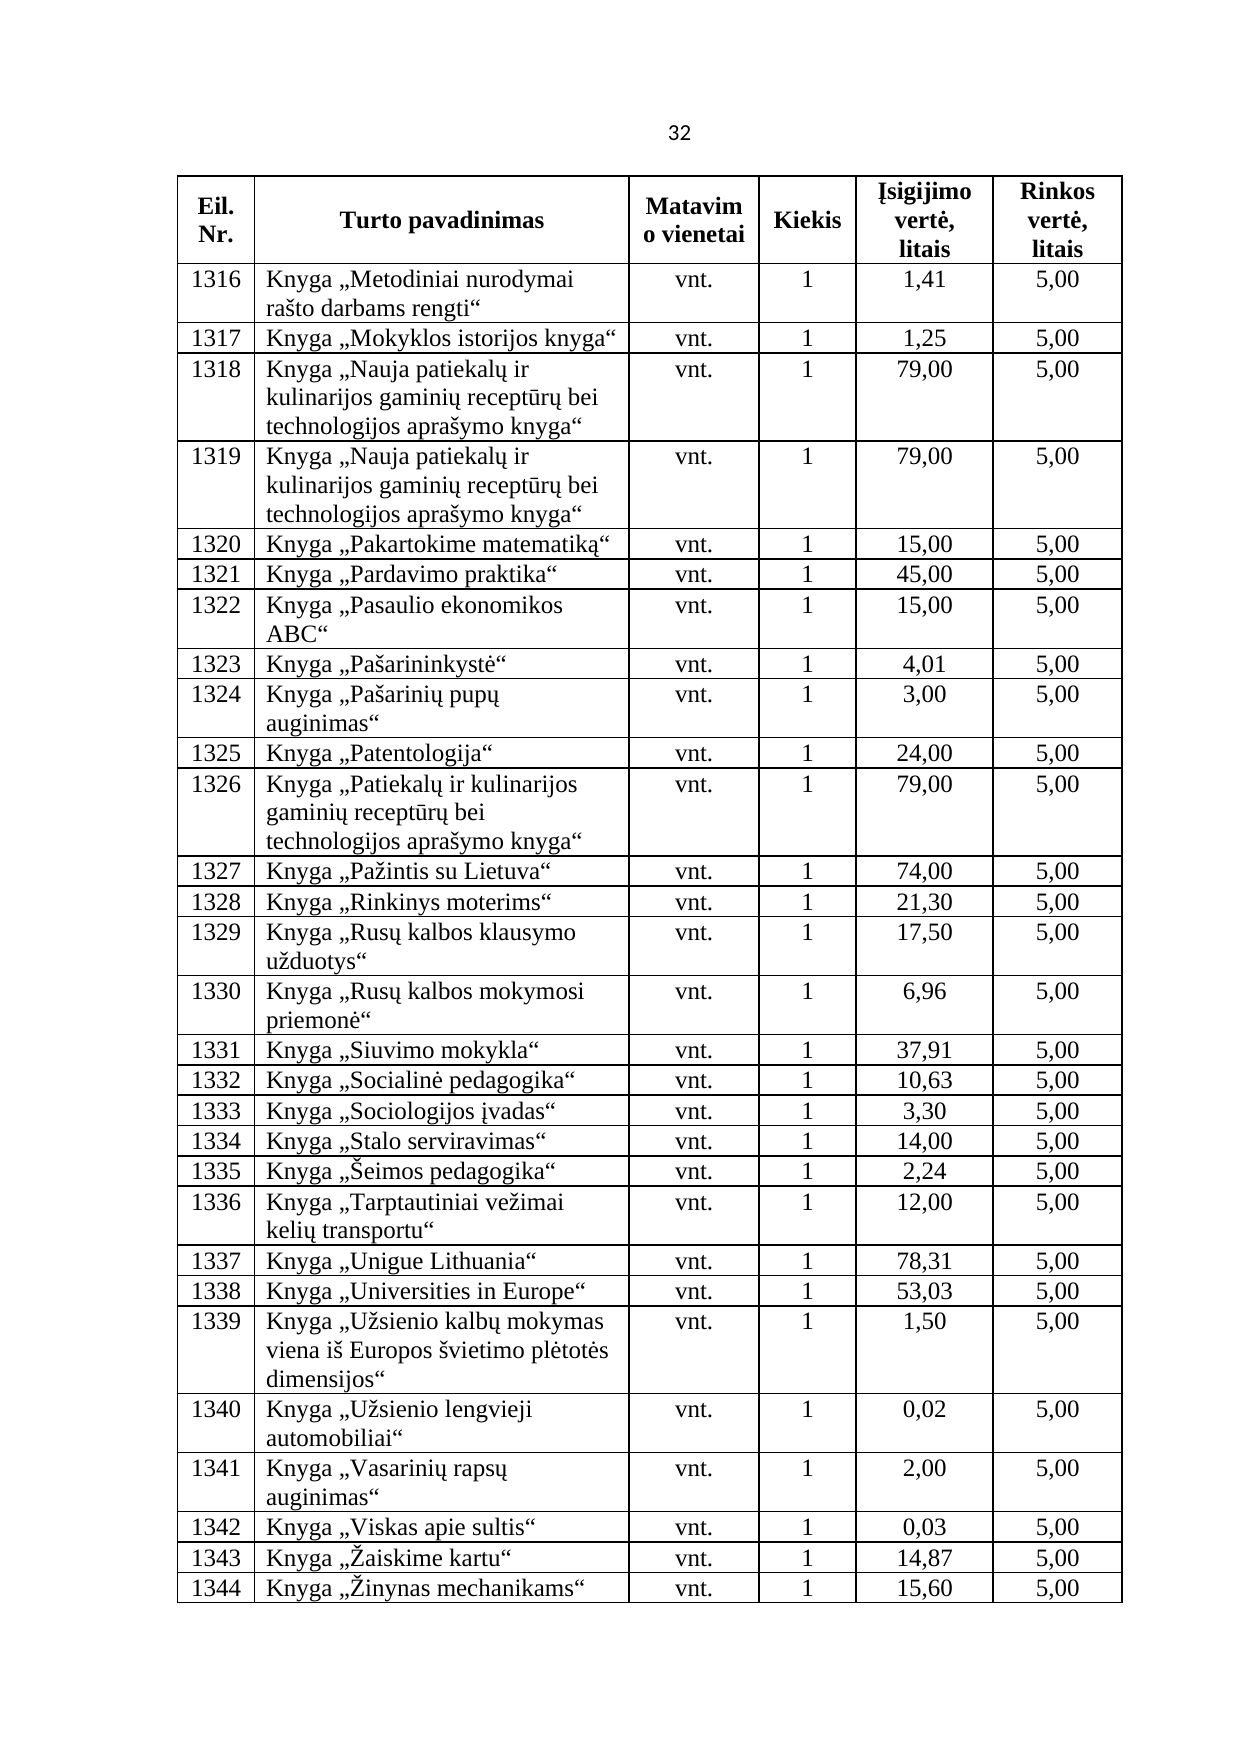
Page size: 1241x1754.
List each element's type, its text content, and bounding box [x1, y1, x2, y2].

table_cell 1333 [178, 1096, 254, 1124]
table_cell 14,87 [857, 1543, 992, 1571]
table_cell vnt. [630, 738, 758, 767]
table_cell 1344 [178, 1573, 254, 1602]
table_cell vnt. [630, 857, 758, 885]
table_cell Knyga „Rinkinys moterims“ [255, 887, 628, 916]
table_cell 1 [760, 1394, 855, 1452]
table_cell vnt. [630, 1187, 758, 1244]
table_cell 3,00 [857, 679, 992, 737]
table_cell 1323 [178, 649, 254, 678]
table_cell Knyga „Pašarininkystė“ [255, 649, 628, 678]
table_cell Knyga „Unigue Lithuania“ [255, 1246, 628, 1274]
table_cell Knyga „Patiekalų ir kulinarijos gaminių receptūrų bei technologijos aprašymo knyga“ [255, 769, 628, 855]
table_cell vnt. [630, 649, 758, 678]
table_cell 1 [760, 738, 855, 767]
table_cell vnt. [630, 1066, 758, 1094]
table_cell 1 [760, 1066, 855, 1094]
table_cell vnt. [630, 590, 758, 647]
table_cell 1336 [178, 1187, 254, 1244]
table_cell 5,00 [994, 887, 1121, 916]
table_cell 1 [760, 976, 855, 1034]
table_cell 1321 [178, 560, 254, 588]
table_cell 1335 [178, 1157, 254, 1185]
table_cell 15,00 [857, 529, 992, 558]
table_cell Knyga „Universities in Europe“ [255, 1276, 628, 1305]
table_cell 0,03 [857, 1512, 992, 1541]
table_cell 14,00 [857, 1126, 992, 1155]
table_cell 5,00 [994, 1035, 1121, 1064]
table_cell Knyga „Pašarinių pupų auginimas“ [255, 679, 628, 737]
table_cell 5,00 [994, 649, 1121, 678]
table_cell vnt. [630, 354, 758, 440]
table_cell 1325 [178, 738, 254, 767]
table_cell 17,50 [857, 917, 992, 974]
table_cell vnt. [630, 1512, 758, 1541]
table_cell 1 [760, 1187, 855, 1244]
table_cell 1340 [178, 1394, 254, 1452]
table_cell vnt. [630, 1035, 758, 1064]
table_cell vnt. [630, 1157, 758, 1185]
table_cell Knyga „Mokyklos istorijos knyga“ [255, 323, 628, 352]
table_cell Knyga „Siuvimo mokykla“ [255, 1035, 628, 1064]
table_cell 1342 [178, 1512, 254, 1541]
table_cell Knyga „Tarptautiniai vežimai kelių transportu“ [255, 1187, 628, 1244]
table_cell 1326 [178, 769, 254, 855]
table_cell 12,00 [857, 1187, 992, 1244]
table_cell 5,00 [994, 529, 1121, 558]
table_cell 1317 [178, 323, 254, 352]
table_cell 2,00 [857, 1453, 992, 1511]
table_header Turto pavadinimas [255, 177, 628, 263]
table_cell 1 [760, 1157, 855, 1185]
table_cell 1 [760, 769, 855, 855]
table_cell 1330 [178, 976, 254, 1034]
table_cell vnt. [630, 1573, 758, 1602]
table_cell Knyga „Patentologija“ [255, 738, 628, 767]
table_header Įsigijimo vertė, litais [857, 177, 992, 263]
table_cell vnt. [630, 1246, 758, 1274]
table_cell Knyga „Pakartokime matematiką“ [255, 529, 628, 558]
table_cell Knyga „Pardavimo praktika“ [255, 560, 628, 588]
table_cell 1 [760, 1246, 855, 1274]
table_cell 5,00 [994, 769, 1121, 855]
table_cell 21,30 [857, 887, 992, 916]
table_cell 1329 [178, 917, 254, 974]
table_cell 5,00 [994, 560, 1121, 588]
table_cell 5,00 [994, 1512, 1121, 1541]
table_cell 5,00 [994, 1394, 1121, 1452]
table_cell 5,00 [994, 442, 1121, 528]
table_cell 1327 [178, 857, 254, 885]
table_cell vnt. [630, 323, 758, 352]
table_cell vnt. [630, 1307, 758, 1393]
table_cell 24,00 [857, 738, 992, 767]
table_cell Knyga „Šeimos pedagogika“ [255, 1157, 628, 1185]
table_cell 5,00 [994, 1307, 1121, 1393]
table_cell 1337 [178, 1246, 254, 1274]
table_cell 1 [760, 649, 855, 678]
table_cell Knyga „Viskas apie sultis“ [255, 1512, 628, 1541]
table_cell 1 [760, 1307, 855, 1393]
table_cell vnt. [630, 560, 758, 588]
table_cell vnt. [630, 1543, 758, 1571]
table_cell 3,30 [857, 1096, 992, 1124]
table_cell 1 [760, 887, 855, 916]
table_cell 1319 [178, 442, 254, 528]
table_cell 1320 [178, 529, 254, 558]
table_cell Knyga „Pažintis su Lietuva“ [255, 857, 628, 885]
table_cell 1 [760, 679, 855, 737]
table_cell 5,00 [994, 1276, 1121, 1305]
table_cell Knyga „Nauja patiekalų ir kulinarijos gaminių receptūrų bei technologijos aprašymo knyga“ [255, 442, 628, 528]
table_cell 1 [760, 1096, 855, 1124]
table_cell 1341 [178, 1453, 254, 1511]
table_cell vnt. [630, 769, 758, 855]
table_cell vnt. [630, 976, 758, 1034]
table_header Rinkos vertė, litais [994, 177, 1121, 263]
table_cell 79,00 [857, 354, 992, 440]
table_cell 5,00 [994, 1573, 1121, 1602]
table_cell Knyga „Užsienio kalbų mokymas viena iš Europos švietimo plėtotės dimensijos“ [255, 1307, 628, 1393]
table_cell 0,02 [857, 1394, 992, 1452]
table_cell 5,00 [994, 976, 1121, 1034]
table_cell 1334 [178, 1126, 254, 1155]
table_cell 1343 [178, 1543, 254, 1571]
table_cell 5,00 [994, 1453, 1121, 1511]
table_cell 5,00 [994, 917, 1121, 974]
table_cell Knyga „Žinynas mechanikams“ [255, 1573, 628, 1602]
table_cell vnt. [630, 1096, 758, 1124]
table_cell 45,00 [857, 560, 992, 588]
table_cell 5,00 [994, 738, 1121, 767]
table_cell 1 [760, 323, 855, 352]
table_cell vnt. [630, 442, 758, 528]
table_cell Knyga „Stalo serviravimas“ [255, 1126, 628, 1155]
table_cell 5,00 [994, 1543, 1121, 1571]
table_cell 1328 [178, 887, 254, 916]
table_cell 5,00 [994, 1066, 1121, 1094]
table_cell Knyga „Metodiniai nurodymai rašto darbams rengti“ [255, 264, 628, 322]
table_cell 5,00 [994, 679, 1121, 737]
table_cell 1 [760, 1573, 855, 1602]
table_cell 15,00 [857, 590, 992, 647]
table_cell 1339 [178, 1307, 254, 1393]
table_cell Knyga „Žaiskime kartu“ [255, 1543, 628, 1571]
table_cell 5,00 [994, 1187, 1121, 1244]
table_cell vnt. [630, 679, 758, 737]
table_cell Knyga „Vasarinių rapsų auginimas“ [255, 1453, 628, 1511]
table_cell 10,63 [857, 1066, 992, 1094]
table_cell 79,00 [857, 769, 992, 855]
table_cell vnt. [630, 1453, 758, 1511]
table_cell 53,03 [857, 1276, 992, 1305]
table_cell 5,00 [994, 323, 1121, 352]
table_cell 1 [760, 354, 855, 440]
table_cell 1 [760, 917, 855, 974]
table_cell 1 [760, 560, 855, 588]
table_cell 1 [760, 1276, 855, 1305]
table_cell Knyga „Užsienio lengvieji automobiliai“ [255, 1394, 628, 1452]
table_cell Knyga „Sociologijos įvadas“ [255, 1096, 628, 1124]
table_cell 37,91 [857, 1035, 992, 1064]
table_cell 1322 [178, 590, 254, 647]
table_cell 15,60 [857, 1573, 992, 1602]
table_cell 79,00 [857, 442, 992, 528]
table_cell vnt. [630, 1126, 758, 1155]
table_cell vnt. [630, 917, 758, 974]
table_cell Knyga „Pasaulio ekonomikos ABC“ [255, 590, 628, 647]
table_cell Knyga „Socialinė pedagogika“ [255, 1066, 628, 1094]
table_cell 5,00 [994, 590, 1121, 647]
table_cell 2,24 [857, 1157, 992, 1185]
table_cell 5,00 [994, 1096, 1121, 1124]
table_cell 1331 [178, 1035, 254, 1064]
table_cell 1338 [178, 1276, 254, 1305]
table_cell 1332 [178, 1066, 254, 1094]
table_cell 1,25 [857, 323, 992, 352]
table_cell vnt. [630, 887, 758, 916]
table_cell 1 [760, 857, 855, 885]
table_cell 1324 [178, 679, 254, 737]
table_cell 1,41 [857, 264, 992, 322]
table_cell 1 [760, 442, 855, 528]
table_header Kiekis [760, 177, 855, 263]
table_cell 6,96 [857, 976, 992, 1034]
table_cell 1 [760, 529, 855, 558]
table_cell 1 [760, 590, 855, 647]
table_cell Knyga „Rusų kalbos mokymosi priemonė“ [255, 976, 628, 1034]
table_cell 1 [760, 1543, 855, 1571]
table_cell vnt. [630, 264, 758, 322]
table_cell 1 [760, 264, 855, 322]
table_header Matavimo vienetai [630, 177, 758, 263]
table_cell 1,50 [857, 1307, 992, 1393]
table_cell 74,00 [857, 857, 992, 885]
table_cell 1 [760, 1126, 855, 1155]
table_cell 1 [760, 1035, 855, 1064]
table_cell 4,01 [857, 649, 992, 678]
table_cell vnt. [630, 1276, 758, 1305]
table_cell 5,00 [994, 1157, 1121, 1185]
table_cell 1 [760, 1453, 855, 1511]
table_cell 5,00 [994, 354, 1121, 440]
table_cell 5,00 [994, 1126, 1121, 1155]
table_cell 1316 [178, 264, 254, 322]
table_header Eil. Nr. [178, 177, 254, 263]
table_cell 78,31 [857, 1246, 992, 1274]
table_cell 1 [760, 1512, 855, 1541]
table_cell Knyga „Nauja patiekalų ir kulinarijos gaminių receptūrų bei technologijos aprašymo knyga“ [255, 354, 628, 440]
table_cell 1318 [178, 354, 254, 440]
table_cell 5,00 [994, 857, 1121, 885]
table_cell vnt. [630, 1394, 758, 1452]
table_cell Knyga „Rusų kalbos klausymo užduotys“ [255, 917, 628, 974]
table_cell 5,00 [994, 264, 1121, 322]
table_cell vnt. [630, 529, 758, 558]
table_cell 5,00 [994, 1246, 1121, 1274]
